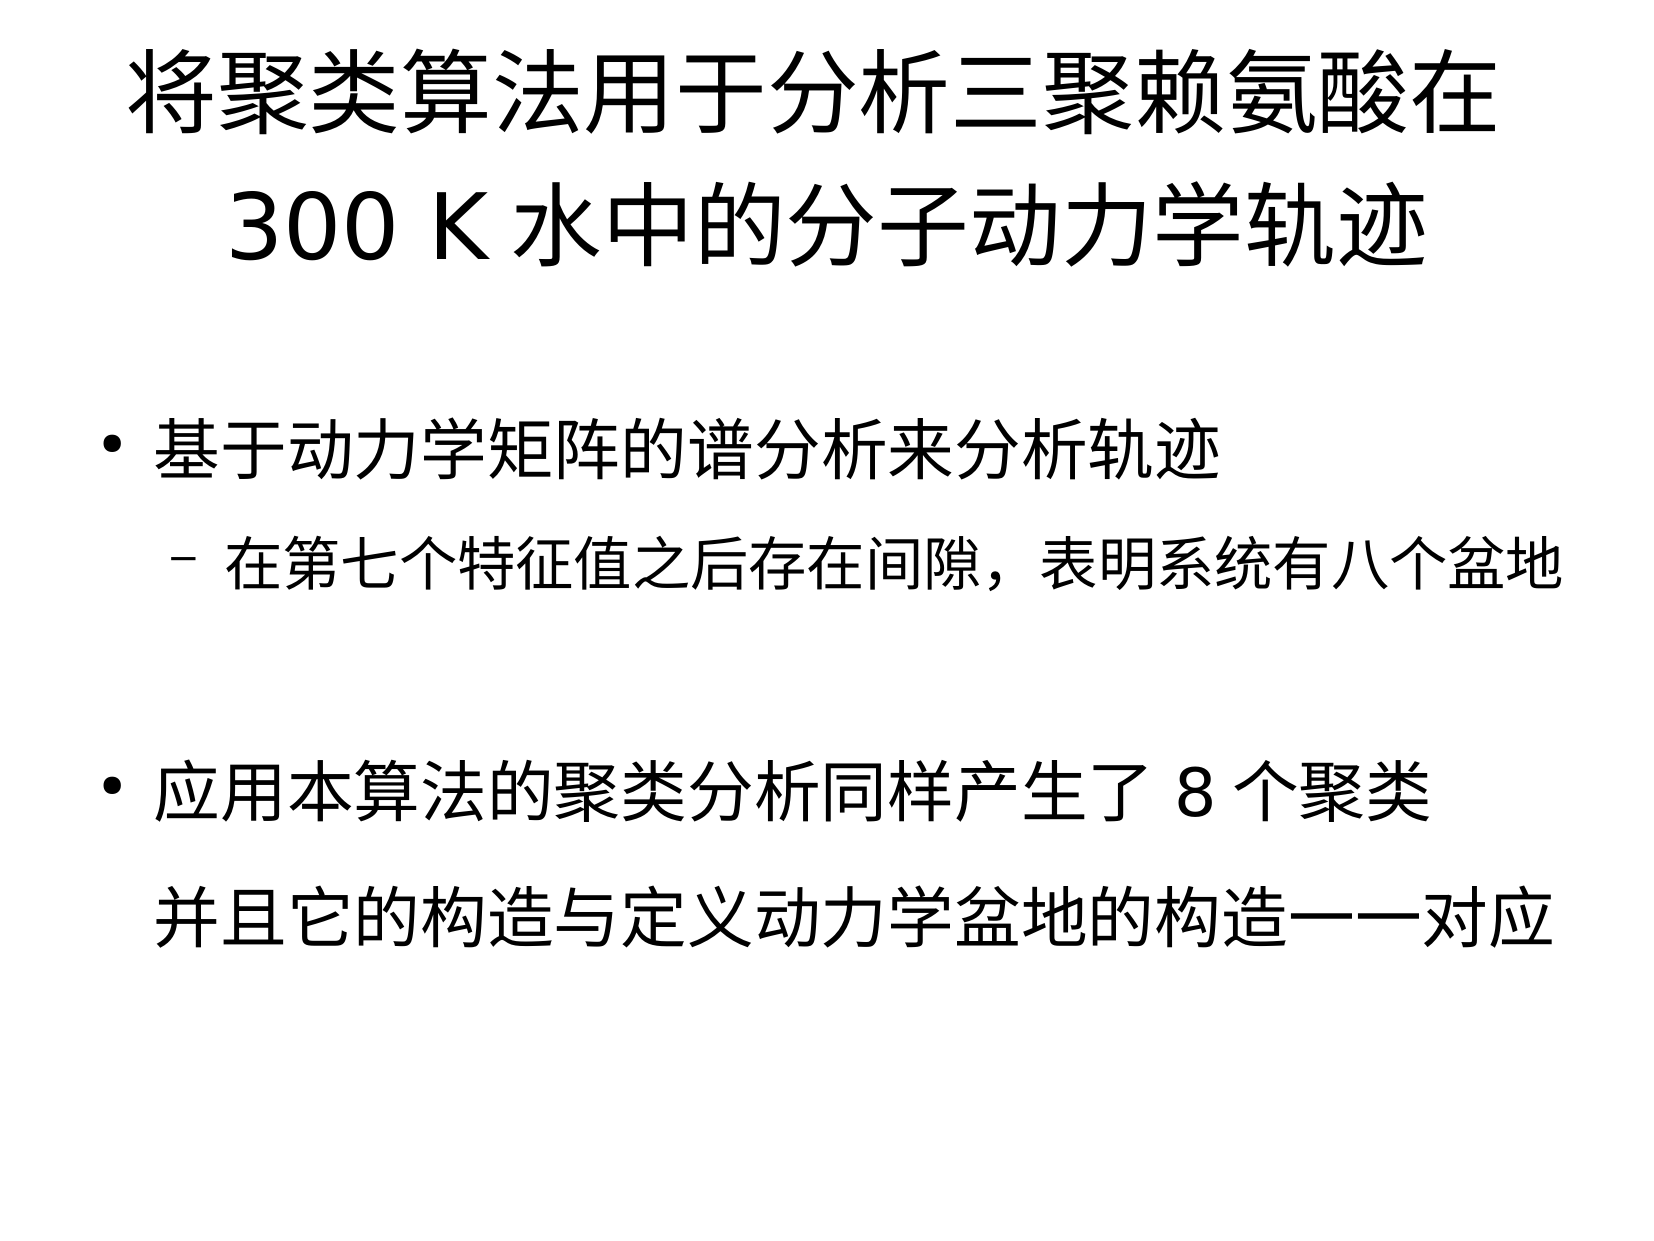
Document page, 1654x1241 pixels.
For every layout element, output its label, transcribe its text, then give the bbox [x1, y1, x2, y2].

title 将聚类算法用于分析三聚赖氨酸在300 K水中的分子动力学轨迹 [82, 45, 1571, 261]
list 基于动力学矩阵的谱分析来分析轨迹 在第七个特征值之后存在间隙，表明系统有八个盆地 应用本算法的聚类分析同样产生了8个聚类 并且它的构造与定义动力学盆地的构造一一对应 [82, 290, 1571, 1010]
